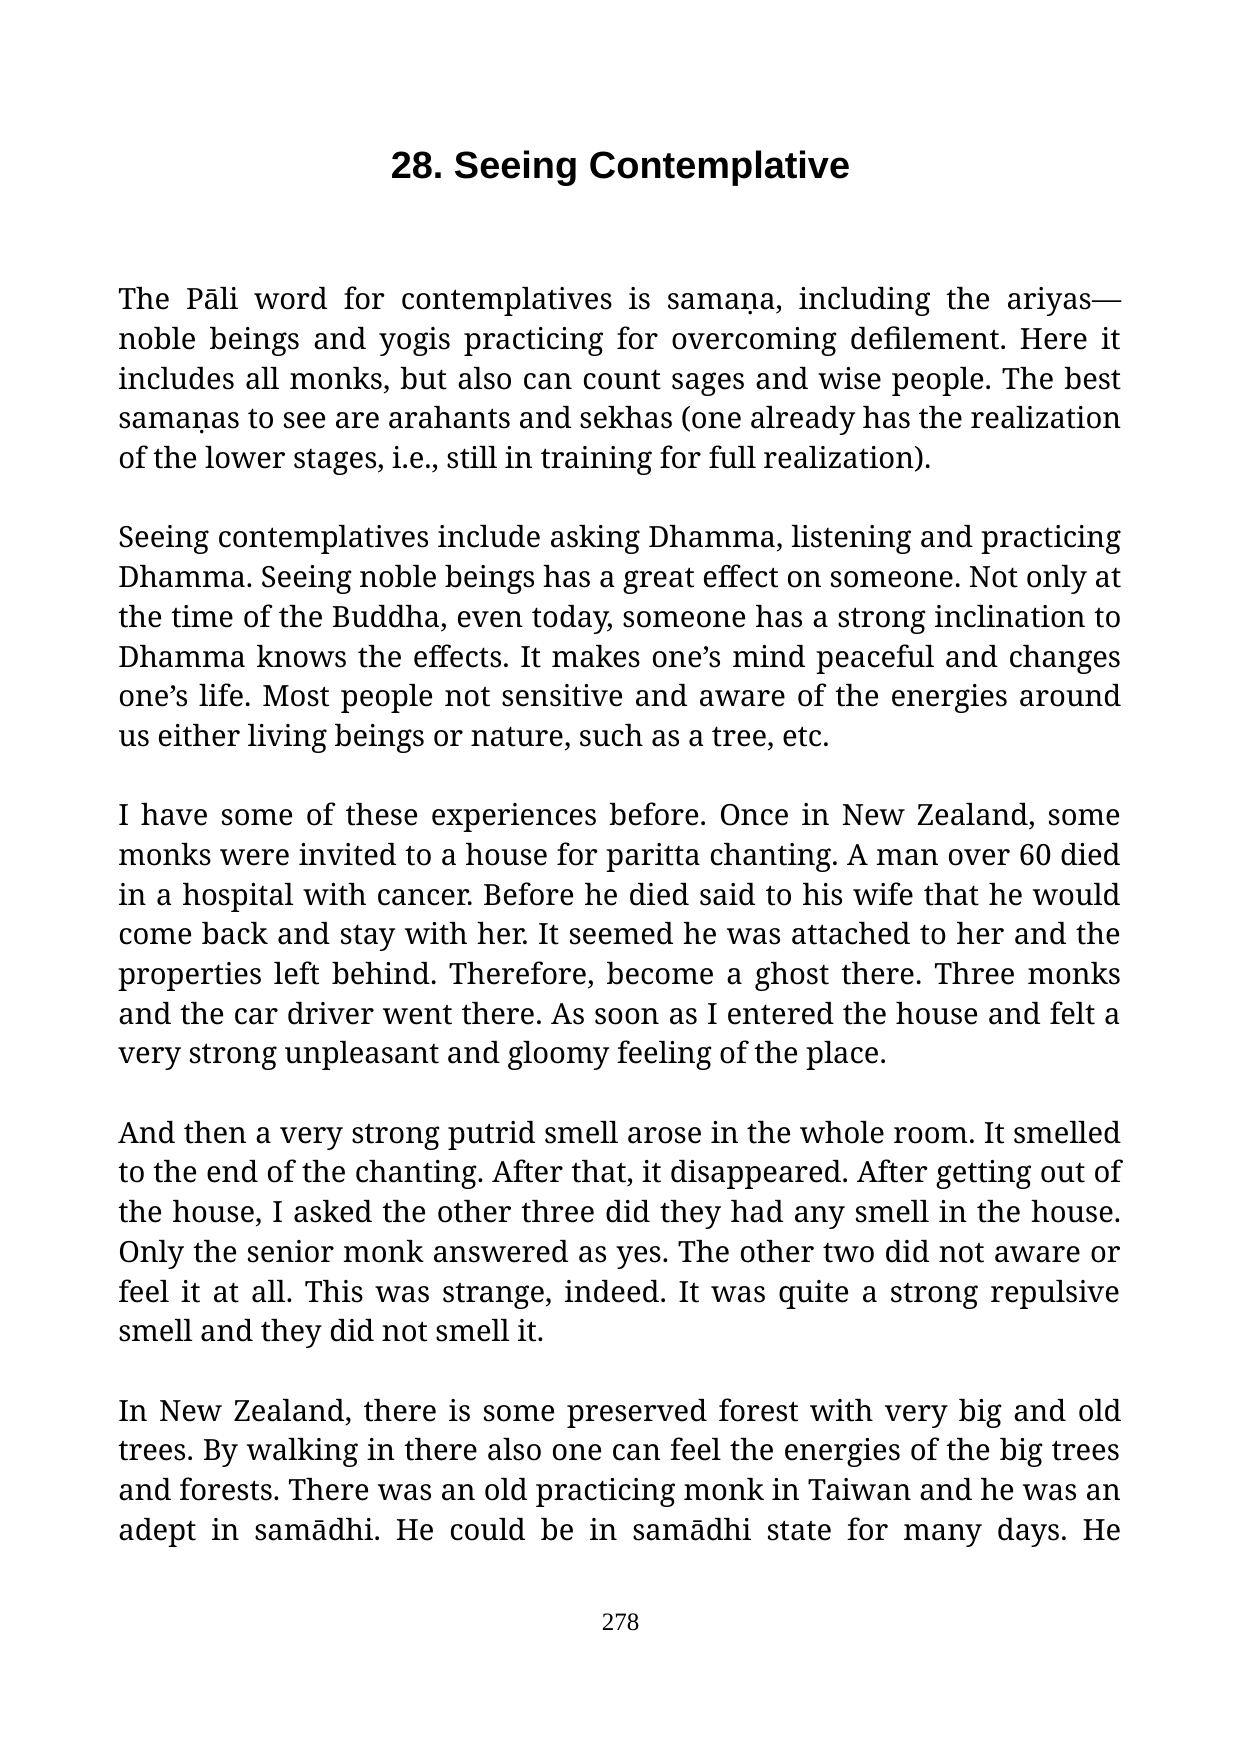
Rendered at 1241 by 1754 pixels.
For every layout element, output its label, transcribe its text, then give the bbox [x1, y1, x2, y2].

subtitle 28. Seeing Contemplative [118, 143, 1122, 187]
text The Pāli word for contemplatives is samaṇa, including the ariyas—noble beings and yogis practicing for overcoming defilement. Here it includes all monks, but also can count sages and wise people. The best samaṇas to see are arahants and sekhas (one already has the realization of the lower stages, i.e., still in training for full realization). Seeing contemplatives include asking Dhamma, listening and practicing Dhamma. Seeing noble beings has a great effect on someone. Not only at the time of the Buddha, even today, someone has a strong inclination to Dhamma knows the effects. It makes one’s mind peaceful and changes one’s life. Most people not sensitive and aware of the energies around us either living beings or nature, such as a tree, etc. I have some of these experiences before. Once in New Zealand, some monks were invited to a house for paritta chanting. A man over 60 died in a hospital with cancer. Before he died said to his wife that he would come back and stay with her. It seemed he was attached to her and the properties left behind. Therefore, become a ghost there. Three monks and the car driver went there. As soon as I entered the house and felt a very strong unpleasant and gloomy feeling of the place. And then a very strong putrid smell arose in the whole room. It smelled to the end of the chanting. After that, it disappeared. After getting out of the house, I asked the other three did they had any smell in the house. Only the senior monk answered as yes. The other two did not aware or feel it at all. This was strange, indeed. It was quite a strong repulsive smell and they did not smell it. In New Zealand, there is some preserved forest with very big and old trees. By walking in there also one can feel the energies of the big trees and forests. There was an old practicing monk in Taiwan and he was an adept in samādhi. He could be in samādhi state for many days. He [118, 279, 1122, 1549]
